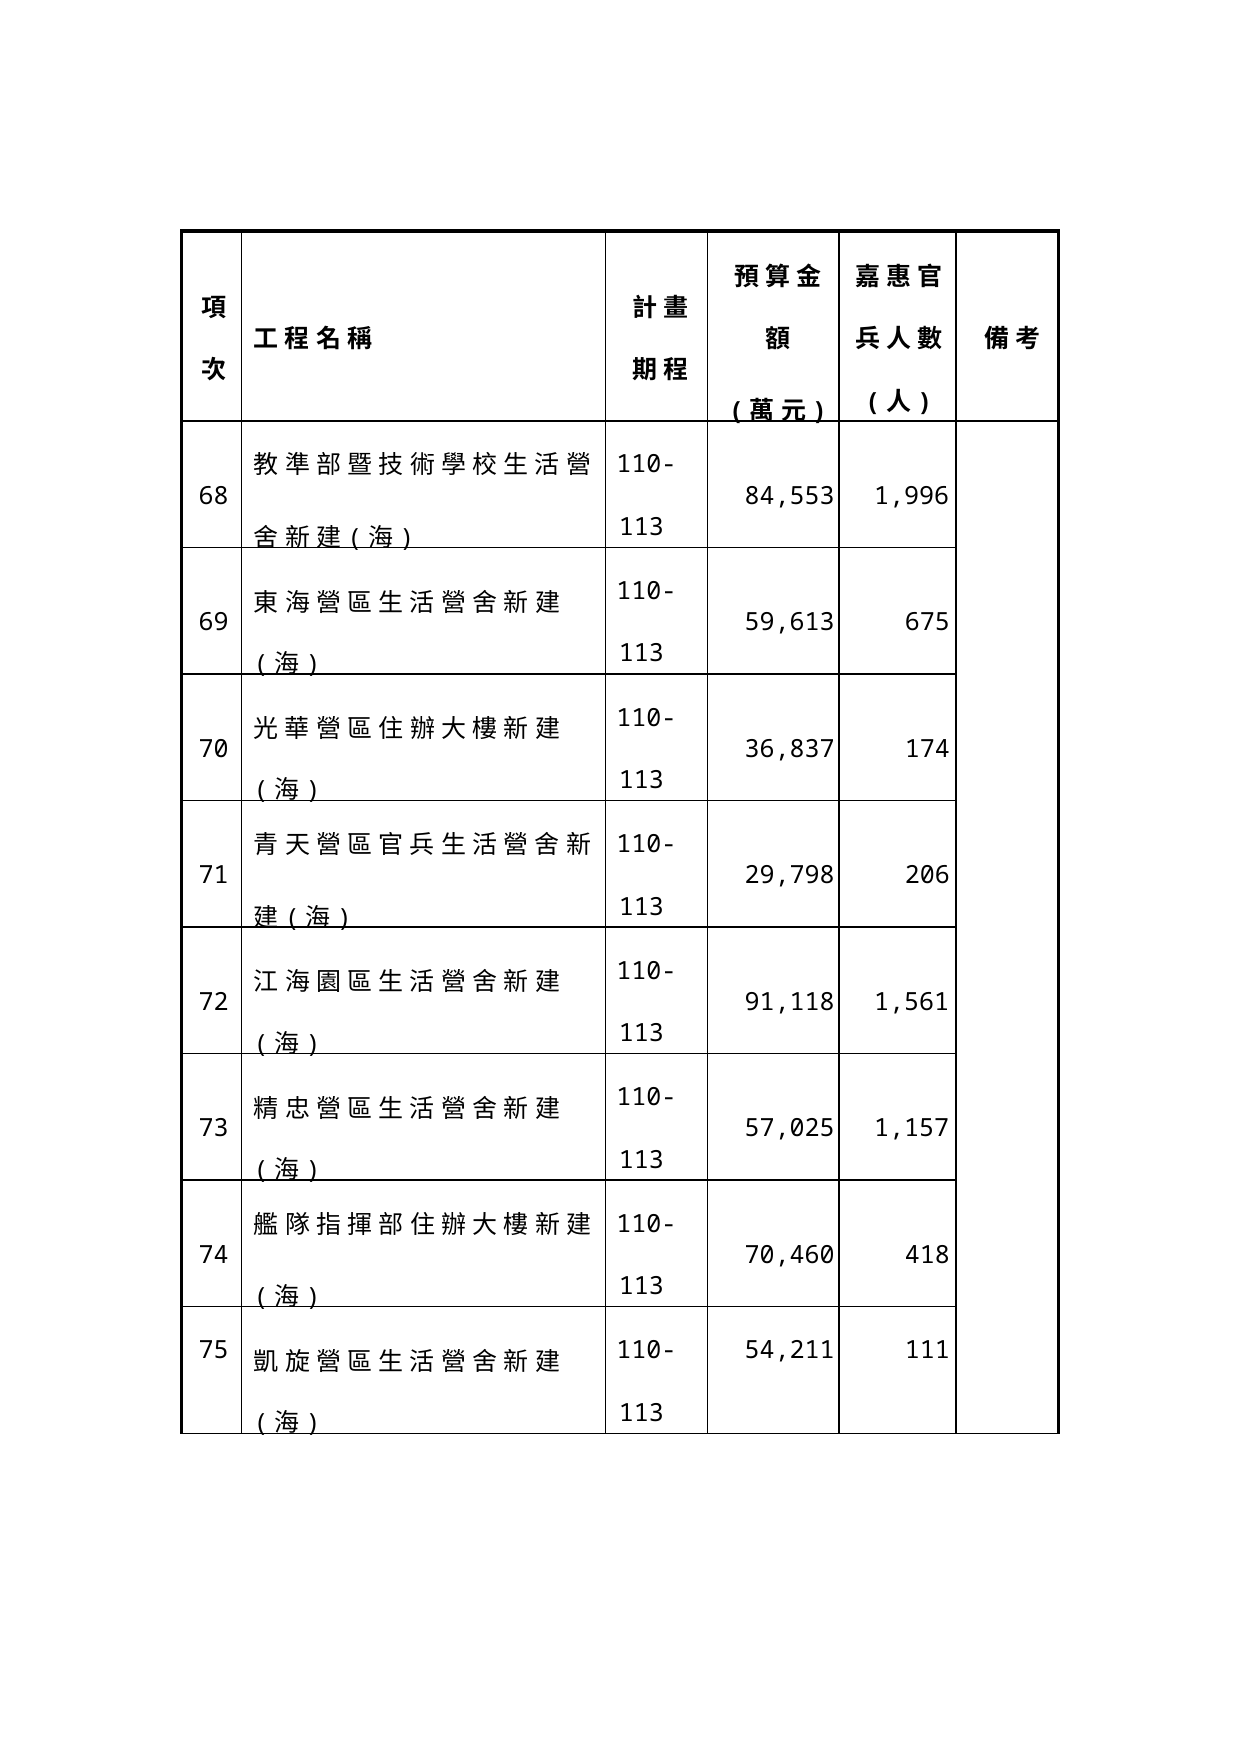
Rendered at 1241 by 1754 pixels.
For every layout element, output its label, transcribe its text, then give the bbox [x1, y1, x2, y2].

table_cell 110-113 [606, 801, 707, 926]
table_cell 59,613 [708, 548, 838, 673]
table_cell 110-113 [606, 1181, 707, 1306]
table_header 計畫 期程 [606, 233, 707, 420]
table_cell 71 [183, 801, 241, 926]
table_cell 東海營區生活營舍新建(海) [242, 548, 605, 673]
table_cell 91,118 [708, 928, 838, 1053]
table_header 嘉惠官兵人數(人) [840, 233, 955, 420]
table_cell 111 [840, 1307, 955, 1432]
table_cell 艦隊指揮部住辦大樓新建(海) [242, 1181, 605, 1306]
table_cell 江海園區生活營舍新建(海) [242, 928, 605, 1053]
table_cell 68 [183, 422, 241, 546]
table_cell 57,025 [708, 1054, 838, 1179]
table_cell 418 [840, 1181, 955, 1306]
table_header 項次 [183, 233, 241, 420]
table_cell 1,157 [840, 1054, 955, 1179]
table_cell 84,553 [708, 422, 838, 546]
table_cell 凱旋營區生活營舍新建(海) [242, 1307, 605, 1432]
table_header 工程名稱 [242, 233, 605, 420]
table_cell 675 [840, 548, 955, 673]
table_cell 110-113 [606, 422, 707, 546]
table_cell 54,211 [708, 1307, 838, 1432]
table_cell 174 [840, 675, 955, 799]
table_cell 110-113 [606, 1307, 707, 1432]
table_cell [957, 422, 1057, 1432]
table_cell 69 [183, 548, 241, 673]
table_cell 110-113 [606, 928, 707, 1053]
table_cell 1,561 [840, 928, 955, 1053]
table_cell 73 [183, 1054, 241, 1179]
table_cell 74 [183, 1181, 241, 1306]
table_cell 36,837 [708, 675, 838, 799]
table_cell 青天營區官兵生活營舍新建(海) [242, 801, 605, 926]
table_cell 110-113 [606, 1054, 707, 1179]
table_cell 精忠營區生活營舍新建(海) [242, 1054, 605, 1179]
table_cell 29,798 [708, 801, 838, 926]
table_cell 光華營區住辦大樓新建(海) [242, 675, 605, 799]
table_header 預算金額 (萬元) [708, 233, 838, 420]
table_cell 1,996 [840, 422, 955, 546]
table_cell 70 [183, 675, 241, 799]
table_cell 72 [183, 928, 241, 1053]
table_header 備考 [957, 233, 1057, 420]
table_cell 70,460 [708, 1181, 838, 1306]
table_cell 206 [840, 801, 955, 926]
table_cell 教準部暨技術學校生活營舍新建(海) [242, 422, 605, 546]
table_cell 110-113 [606, 548, 707, 673]
table_cell 75 [183, 1307, 241, 1432]
table_cell 110-113 [606, 675, 707, 799]
